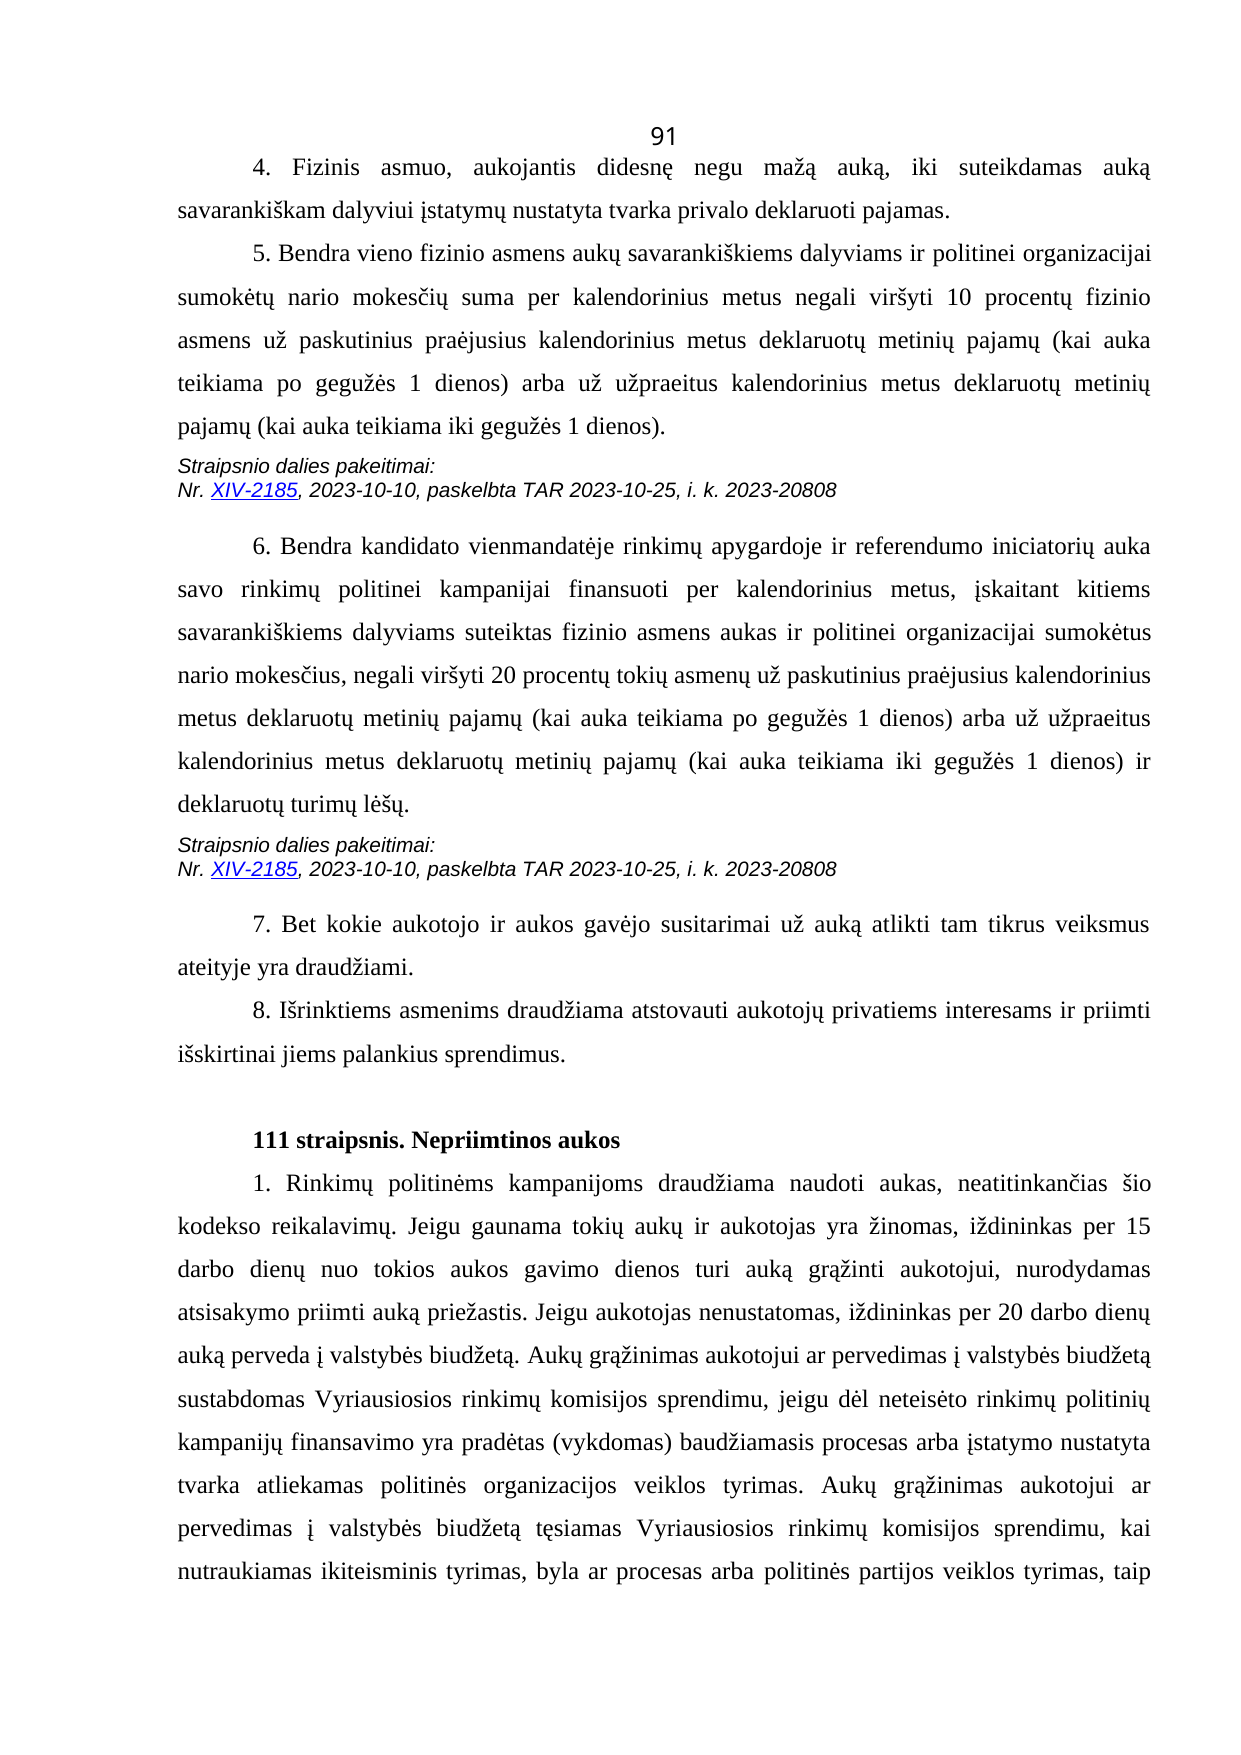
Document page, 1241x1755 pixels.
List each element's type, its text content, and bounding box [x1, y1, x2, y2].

text Nr. XIV-2185, 2023-10-10, paskelbta TAR 2023-10-25, i. k. 2023-20808 [177, 857, 1152, 881]
text 5. Bendra vieno fizinio asmens aukų savarankiškiems dalyviams ir politinei organizacijai sumokėtų nario mokesčių suma per kalendorinius metus negali viršyti 10 procentų fizinio asmens už paskutinius praėjusius kalendorinius metus deklaruotų metinių pajamų (kai auka teikiama po gegužės 1 dienos) arba už užpraeitus kalendorinius metus deklaruotų metinių pajamų (kai auka teikiama iki gegužės 1 dienos). [177, 238, 1152, 440]
text Straipsnio dalies pakeitimai: [177, 833, 1152, 857]
text 1. Rinkimų politinėms kampanijoms draudžiama naudoti aukas, neatitinkančias šio kodekso reikalavimų. Jeigu gaunama tokių aukų ir aukotojas yra žinomas, iždininkas per 15 darbo dienų nuo tokios aukos gavimo dienos turi auką grąžinti aukotojui, nurodydamas atsisakymo priimti auką priežastis. Jeigu aukotojas nenustatomas, iždininkas per 20 darbo dienų auką perveda į valstybės biudžetą. Aukų grąžinimas aukotojui ar pervedimas į valstybės biudžetą sustabdomas Vyriausiosios rinkimų komisijos sprendimu, jeigu dėl neteisėto rinkimų politinių kampanijų finansavimo yra pradėtas (vykdomas) baudžiamasis procesas arba įstatymo nustatyta tvarka atliekamas politinės organizacijos veiklos tyrimas. Aukų grąžinimas aukotojui ar pervedimas į valstybės biudžetą tęsiamas Vyriausiosios rinkimų komisijos sprendimu, kai nutraukiamas ikiteisminis tyrimas, byla ar procesas arba politinės partijos veiklos tyrimas, taip [177, 1168, 1152, 1585]
text Straipsnio dalies pakeitimai: [177, 454, 1152, 478]
text 111 straipsnis. Nepriimtinos aukos [177, 1125, 1152, 1154]
text 7. Bet kokie aukotojo ir aukos gavėjo susitarimai už auką atlikti tam tikrus veiksmus ateityje yra draudžiami. [177, 909, 1152, 981]
text 8. Išrinktiems asmenims draudžiama atstovauti aukotojų privatiems interesams ir priimti išskirtinai jiems palankius sprendimus. [177, 996, 1152, 1067]
text 4. Fizinis asmuo, aukojantis didesnę negu mažą auką, iki suteikdamas auką savarankiškam dalyviui įstatymų nustatyta tvarka privalo deklaruoti pajamas. [177, 152, 1152, 224]
text Nr. XIV-2185, 2023-10-10, paskelbta TAR 2023-10-25, i. k. 2023-20808 [177, 478, 1152, 502]
text 6. Bendra kandidato vienmandatėje rinkimų apygardoje ir referendumo iniciatorių auka savo rinkimų politinei kampanijai finansuoti per kalendorinius metus, įskaitant kitiems savarankiškiems dalyviams suteiktas fizinio asmens aukas ir politinei organizacijai sumokėtus nario mokesčius, negali viršyti 20 procentų tokių asmenų už paskutinius praėjusius kalendorinius metus deklaruotų metinių pajamų (kai auka teikiama po gegužės 1 dienos) arba už užpraeitus kalendorinius metus deklaruotų metinių pajamų (kai auka teikiama iki gegužės 1 dienos) ir deklaruotų turimų lėšų. [177, 531, 1152, 818]
